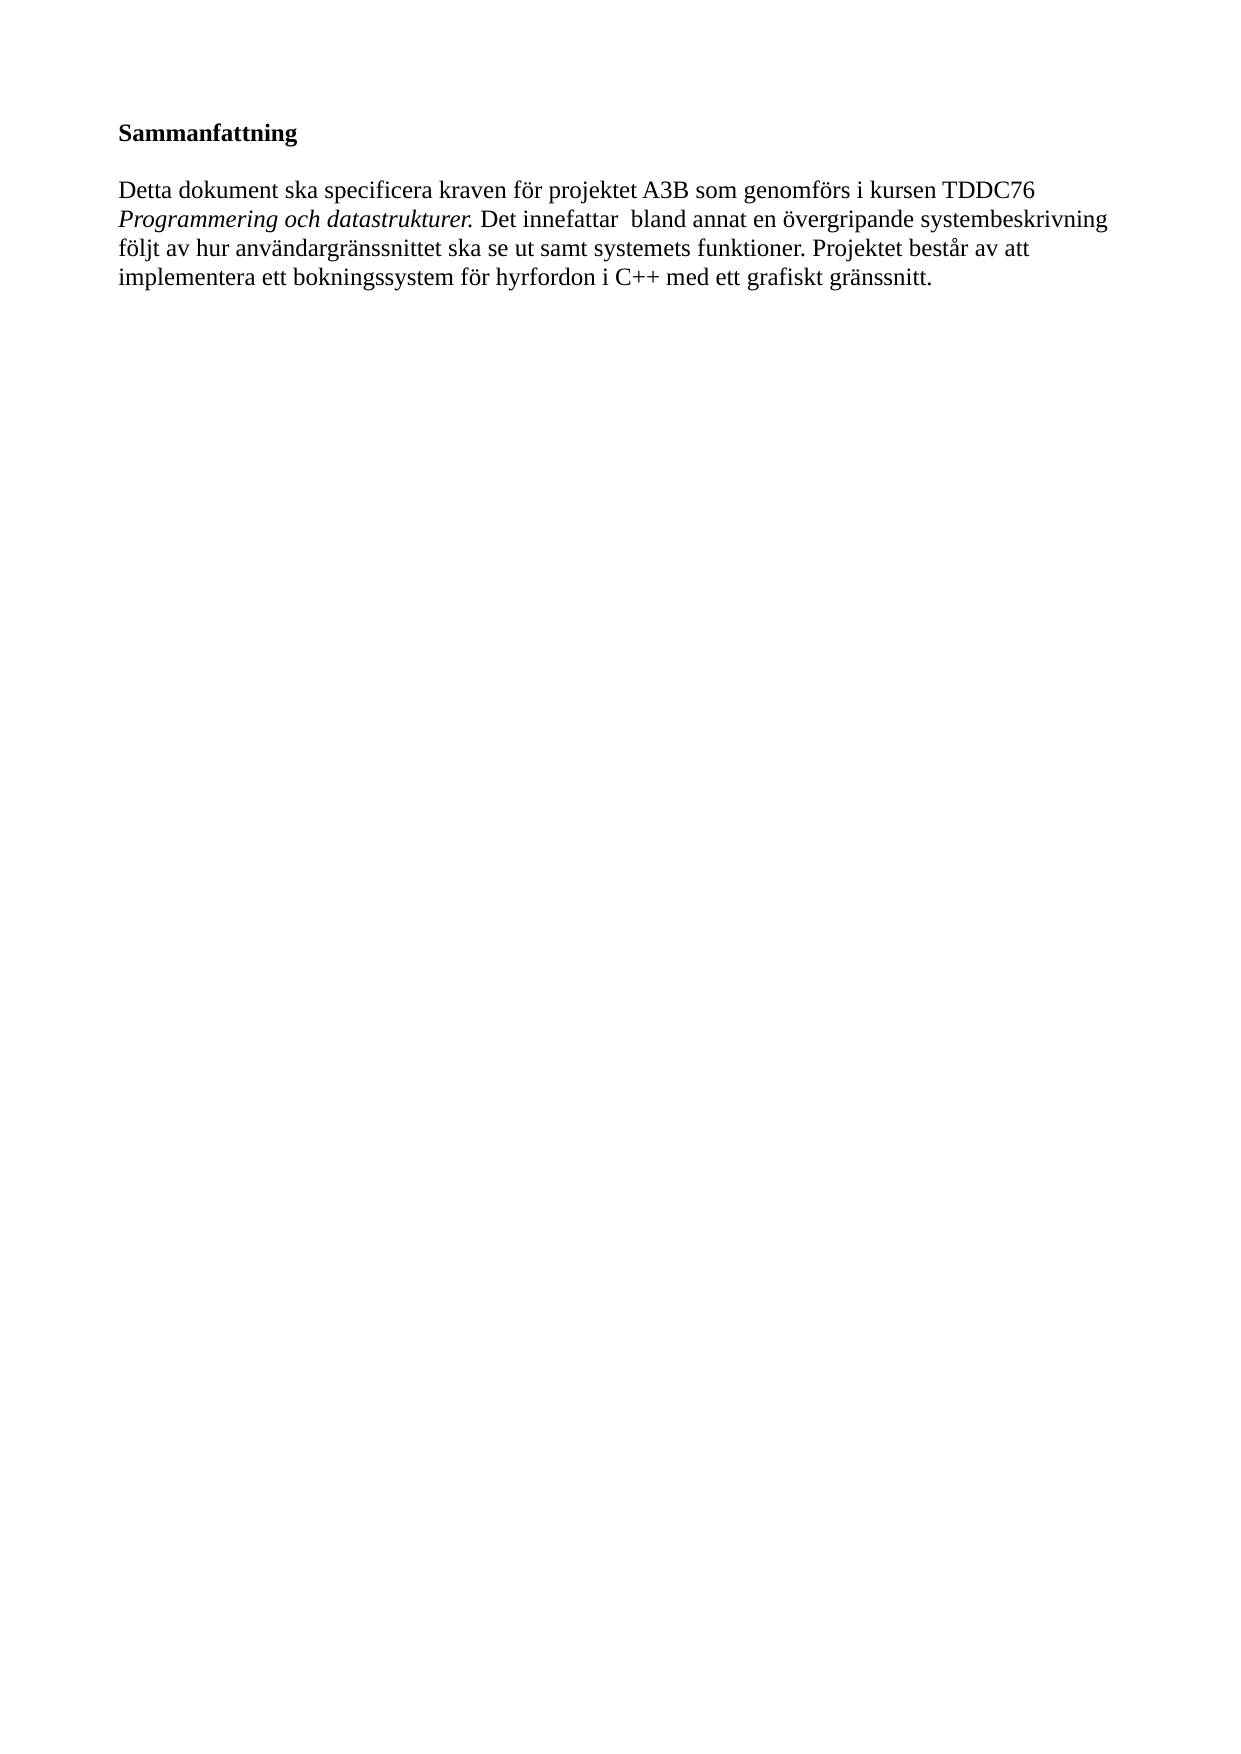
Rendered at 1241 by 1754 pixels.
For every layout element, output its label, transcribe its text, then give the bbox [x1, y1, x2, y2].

text Sammanfattning [118, 118, 1122, 147]
text Detta dokument ska specificera kraven för projektet A3B som genomförs i kursen TDDC76 Programmering och datastrukturer. Det innefattar bland annat en övergripande systembeskrivning följt av hur användargränssnittet ska se ut samt systemets funktioner. Projektet består av att implementera ett bokningssystem för hyrfordon i C++ med ett grafiskt gränssnitt. [118, 176, 1122, 291]
